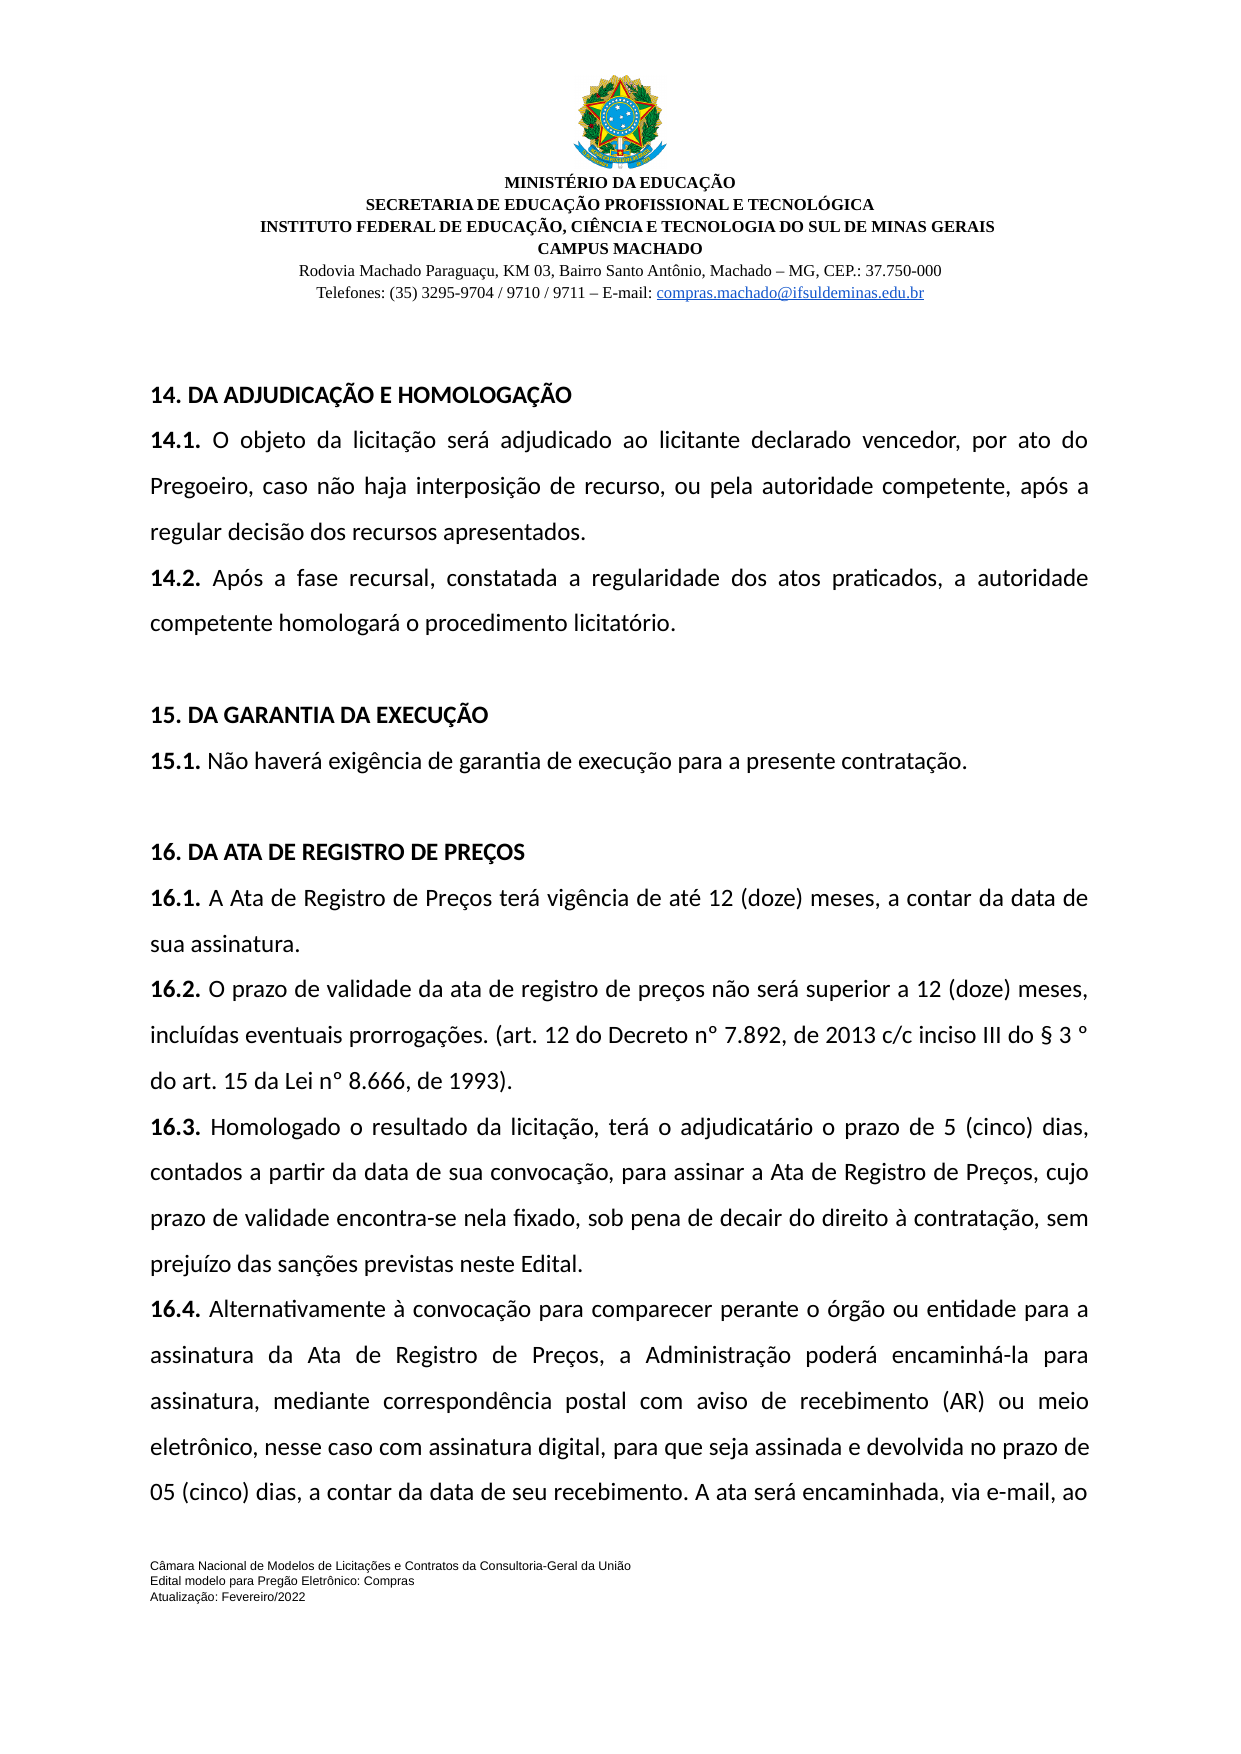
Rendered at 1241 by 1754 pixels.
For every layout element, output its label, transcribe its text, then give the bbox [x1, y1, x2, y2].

text 16. DA ATA DE REGISTRO DE PREÇOS [150, 836, 1090, 867]
text 16.1. A Ata de Registro de Preços terá vigência de até 12 (doze) meses, a contar da data de sua assinatura. [150, 882, 1090, 958]
text 14.1. O objeto da licitação será adjudicado ao licitante declarado vencedor, por ato do Pregoeiro, caso não haja interposição de recurso, ou pela autoridade competente, após a regular decisão dos recursos apresentados. [150, 425, 1090, 547]
picture [573, 75, 667, 169]
text 16.2. O prazo de validade da ata de registro de preços não será superior a 12 (doze) meses, incluídas eventuais prorrogações. (art. 12 do Decreto nº 7.892, de 2013 c/c inciso III do § 3 º do art. 15 da Lei nº 8.666, de 1993). [150, 973, 1090, 1095]
text 14. DA ADJUDICAÇÃO E HOMOLOGAÇÃO [150, 379, 1090, 409]
text 14.2. Após a fase recursal, constatada a regularidade dos atos praticados, a autoridade competente homologará o procedimento licitatório. [150, 562, 1090, 638]
picture [613, 164, 628, 169]
picture [639, 150, 650, 156]
text 15. DA GARANTIA DA EXECUÇÃO [150, 699, 1090, 729]
text 16.4. Alternativamente à convocação para comparecer perante o órgão ou entidade para a assinatura da Ata de Registro de Preços, a Administração poderá encaminhá-la para assinatura, mediante correspondência postal com aviso de recebimento (AR) ou meio eletrônico, nesse caso com assinatura digital, para que seja assinada e devolvida no prazo de 05 (cinco) dias, a contar da data de seu recebimento. A ata será encaminhada, via e-mail, ao [150, 1293, 1090, 1507]
text 16.3. Homologado o resultado da licitação, terá o adjudicatário o prazo de 5 (cinco) dias, contados a partir da data de sua convocação, para assinar a Ata de Registro de Preços, cujo prazo de validade encontra-se nela fixado, sob pena de decair do direito à contratação, sem prejuízo das sanções previstas neste Edital. [150, 1111, 1090, 1278]
text 15.1. Não haverá exigência de garantia de execução para a presente contratação. [150, 745, 1090, 775]
